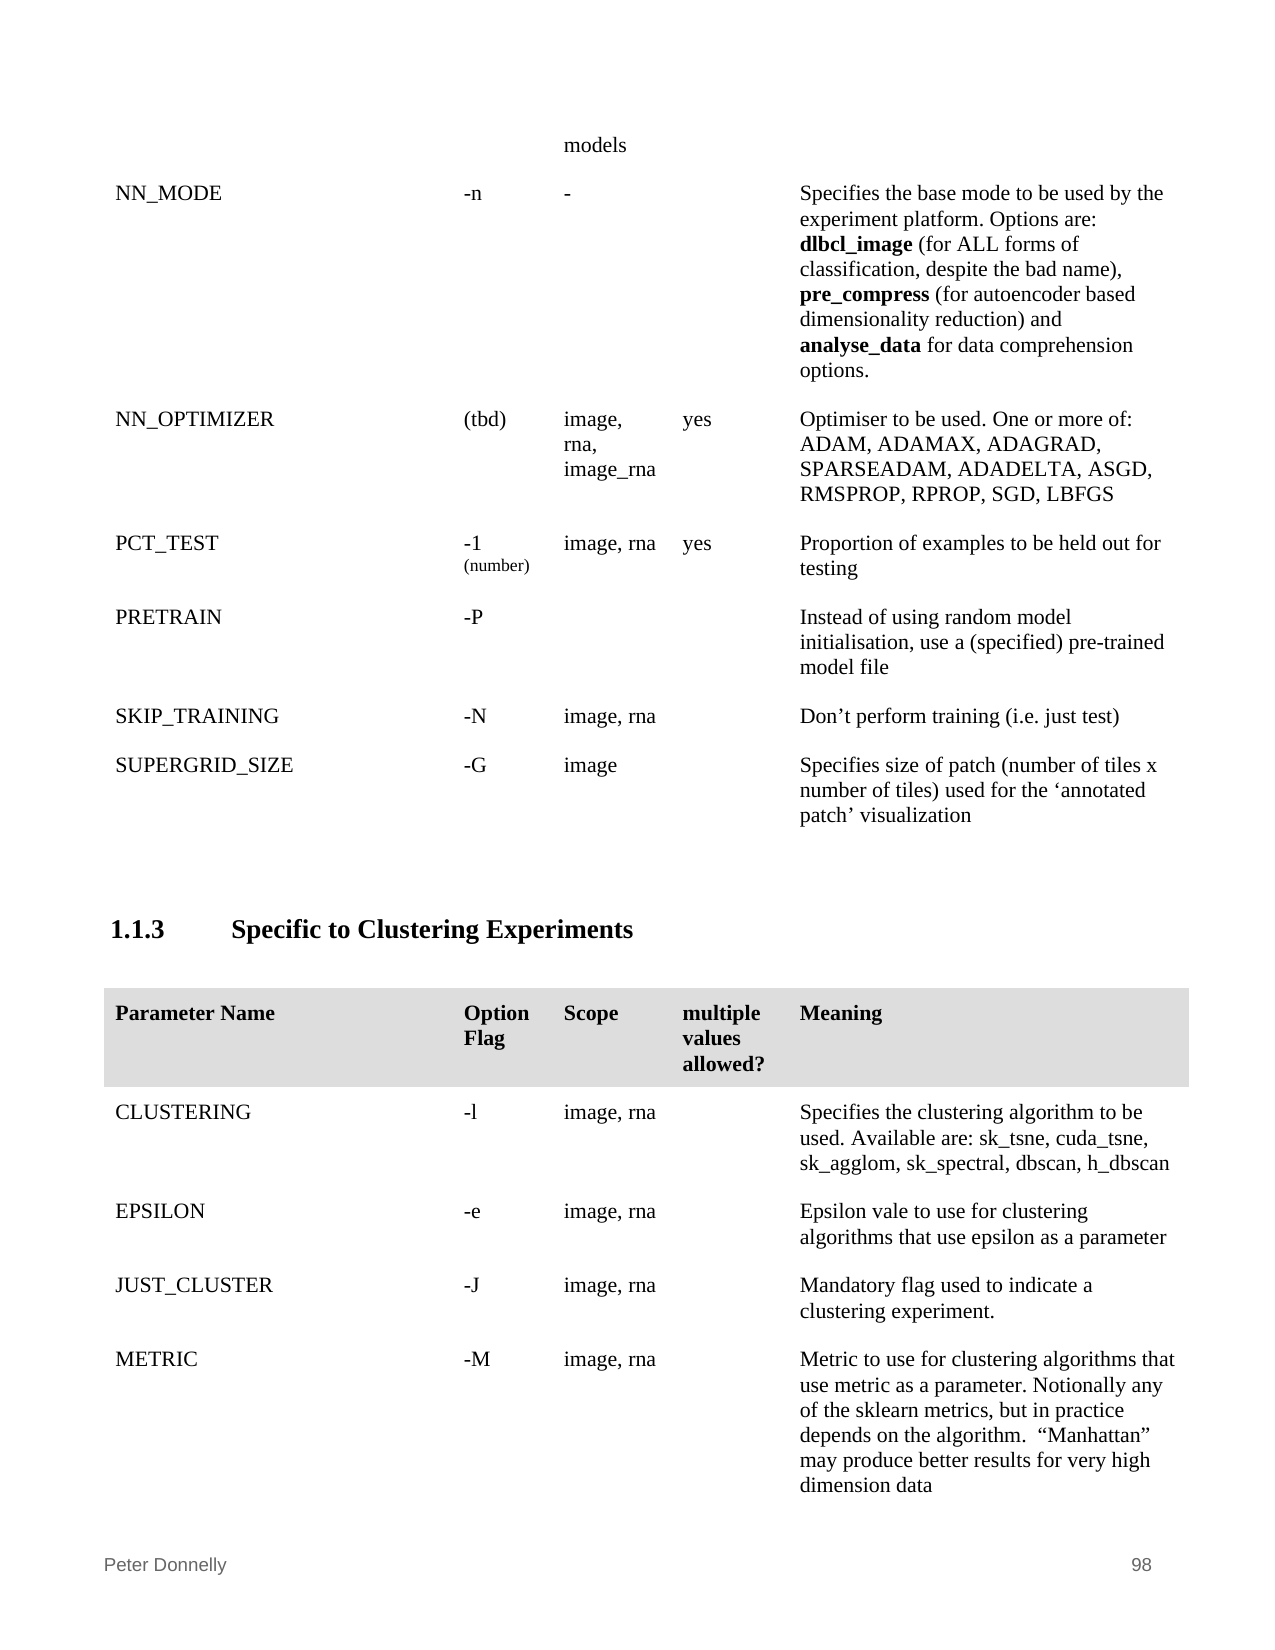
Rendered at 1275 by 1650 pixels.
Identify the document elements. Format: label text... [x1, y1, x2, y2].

table_cell [671, 1088, 788, 1187]
table_cell [552, 592, 671, 691]
table_cell -J [452, 1261, 552, 1334]
table_cell Specifies size of patch (number of tiles x number of tiles) used for the ‘annotated patch’ visualization [788, 740, 1189, 839]
table_cell Specifies the base mode to be used by the experiment platform. Options are: dlbcl_image (for ALL forms of classification, despite the bad name), pre_compress (for autoencoder based dimensionality reduction) and analyse_data for data comprehension options. [788, 169, 1189, 394]
table_cell PCT_TEST [104, 518, 452, 592]
table_cell [671, 120, 788, 168]
table_header Parameter Name [104, 988, 452, 1087]
table_cell EPSILON [104, 1187, 452, 1261]
table_header multiple values allowed? [671, 988, 788, 1087]
table_cell Specifies the clustering algorithm to be used. Available are: sk_tsne, cuda_tsne, sk_agglom, sk_spectral, dbscan, h_dbscan [788, 1088, 1189, 1187]
table_cell yes [671, 394, 788, 518]
table_cell [671, 1261, 788, 1334]
table_cell Proportion of examples to be held out for testing [788, 518, 1189, 592]
table_cell image, rna [552, 1187, 671, 1261]
subtitle Specific to Clustering Experiments [103, 913, 1181, 944]
table_cell [671, 169, 788, 394]
table_cell -n [452, 169, 552, 394]
table_cell -M [452, 1335, 552, 1534]
table_cell Optimiser to be used. One or more of: ADAM, ADAMAX, ADAGRAD, SPARSEADAM, ADADELTA, ASGD, RMSPROP, RPROP, SGD, LBFGS [788, 394, 1189, 518]
table_cell NN_MODE [104, 169, 452, 394]
table_cell yes [671, 518, 788, 592]
table_cell JUST_CLUSTER [104, 1261, 452, 1334]
table_cell [671, 740, 788, 839]
table_cell METRIC [104, 1335, 452, 1534]
table_cell -G [452, 740, 552, 839]
table_header Scope [552, 988, 671, 1087]
table_cell Epsilon vale to use for clustering algorithms that use epsilon as a parameter [788, 1187, 1189, 1261]
table_cell [452, 120, 552, 168]
table_cell -P [452, 592, 552, 691]
table_cell CLUSTERING [104, 1088, 452, 1187]
table_cell PRETRAIN [104, 592, 452, 691]
table_cell image, rna [552, 518, 671, 592]
table_cell -1 (number) [452, 518, 552, 592]
table_cell SUPERGRID_SIZE [104, 740, 452, 839]
table_cell image, rna, image_rna [552, 394, 671, 518]
table_cell NN_OPTIMIZER [104, 394, 452, 518]
table_cell Don’t perform training (i.e. just test) [788, 691, 1189, 740]
table_cell image [552, 740, 671, 839]
table_cell models [552, 120, 671, 168]
table_cell [788, 120, 1189, 168]
table_header Meaning [788, 988, 1189, 1087]
table_cell image, rna [552, 1088, 671, 1187]
table_cell SKIP_TRAINING [104, 691, 452, 740]
table_cell image, rna [552, 1335, 671, 1534]
table_cell [104, 120, 452, 168]
table_cell [671, 691, 788, 740]
table_cell -e [452, 1187, 552, 1261]
table_cell [671, 592, 788, 691]
table_cell -N [452, 691, 552, 740]
table_cell image, rna [552, 691, 671, 740]
table_cell Metric to use for clustering algorithms that use metric as a parameter. Notionally any of the sklearn metrics, but in practice depends on the algorithm. “Manhattan” may produce better results for very high dimension data [788, 1335, 1189, 1534]
table_cell [671, 1187, 788, 1261]
table_cell Mandatory flag used to indicate a clustering experiment. [788, 1261, 1189, 1334]
table_cell (tbd) [452, 394, 552, 518]
table_cell image, rna [552, 1261, 671, 1334]
table_cell [671, 1335, 788, 1534]
table_cell -l [452, 1088, 552, 1187]
table_cell Instead of using random model initialisation, use a (specified) pre-trained model file [788, 592, 1189, 691]
table_cell - [552, 169, 671, 394]
table_header Option Flag [452, 988, 552, 1087]
